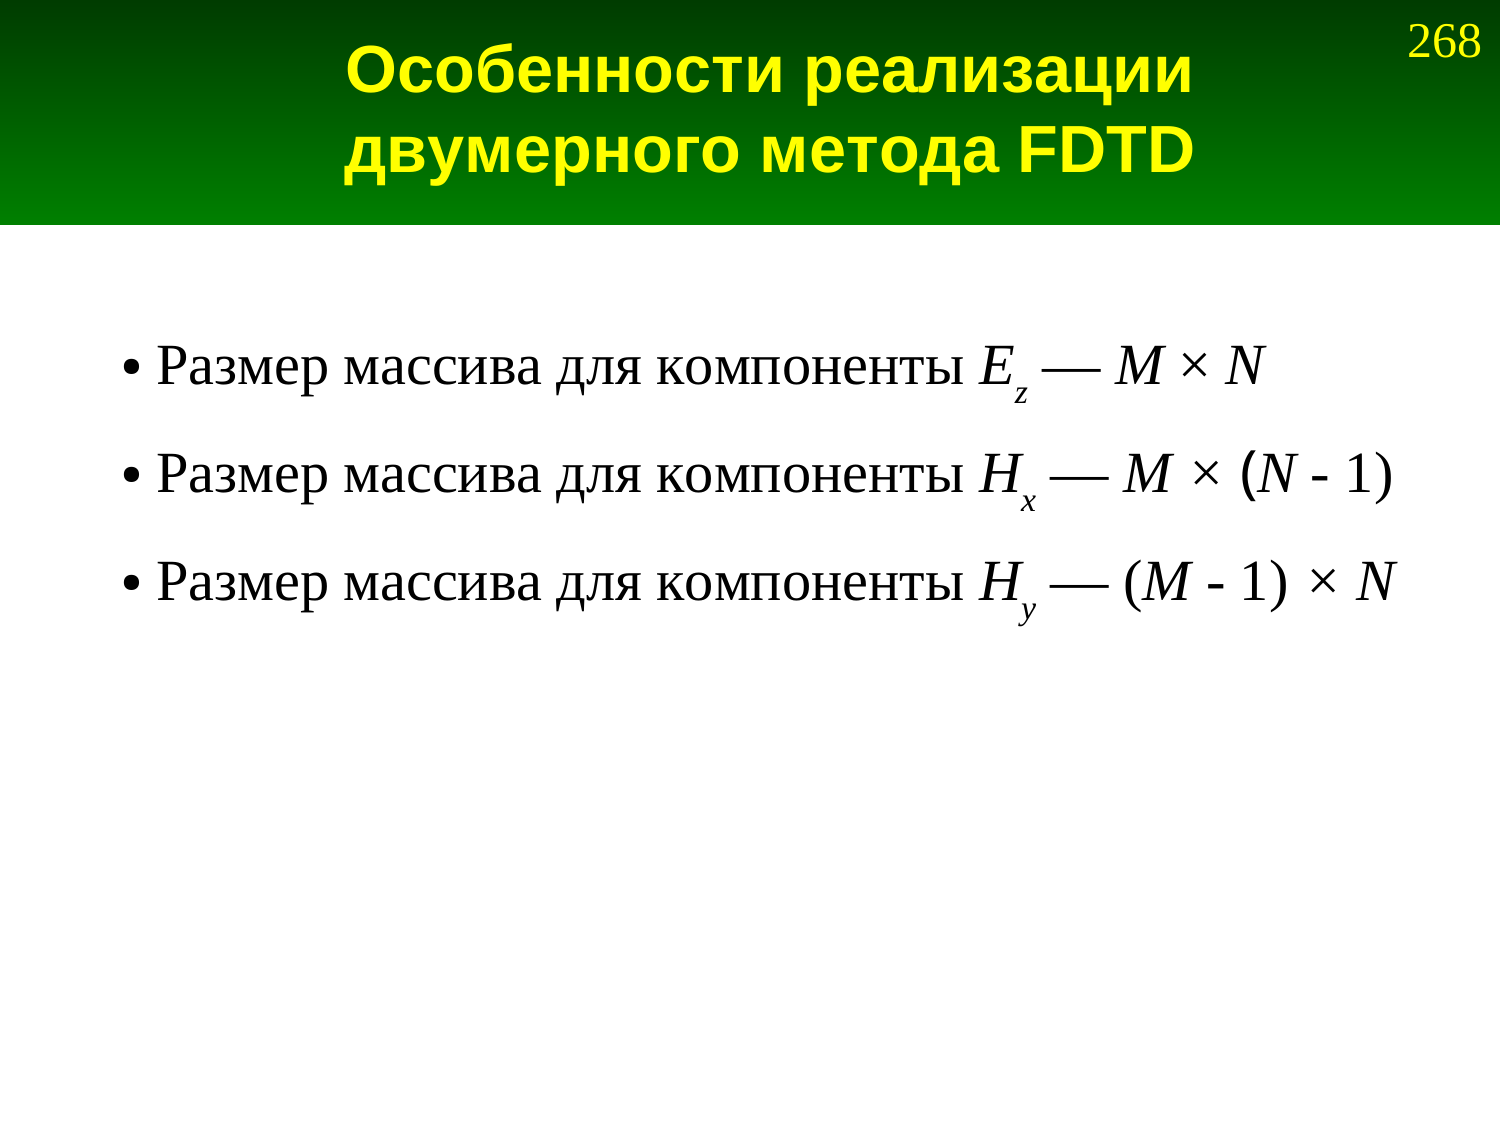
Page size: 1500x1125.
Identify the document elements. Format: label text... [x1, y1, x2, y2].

title Особенности реализации двумерного метода FDTD [100, 7, 1441, 204]
text_box Размер массива для компоненты Ez — M × N Размер массива для компоненты Hx — M × (N - 1) Размер массива для компоненты Hy — (M - 1) × N [106, 318, 1414, 634]
